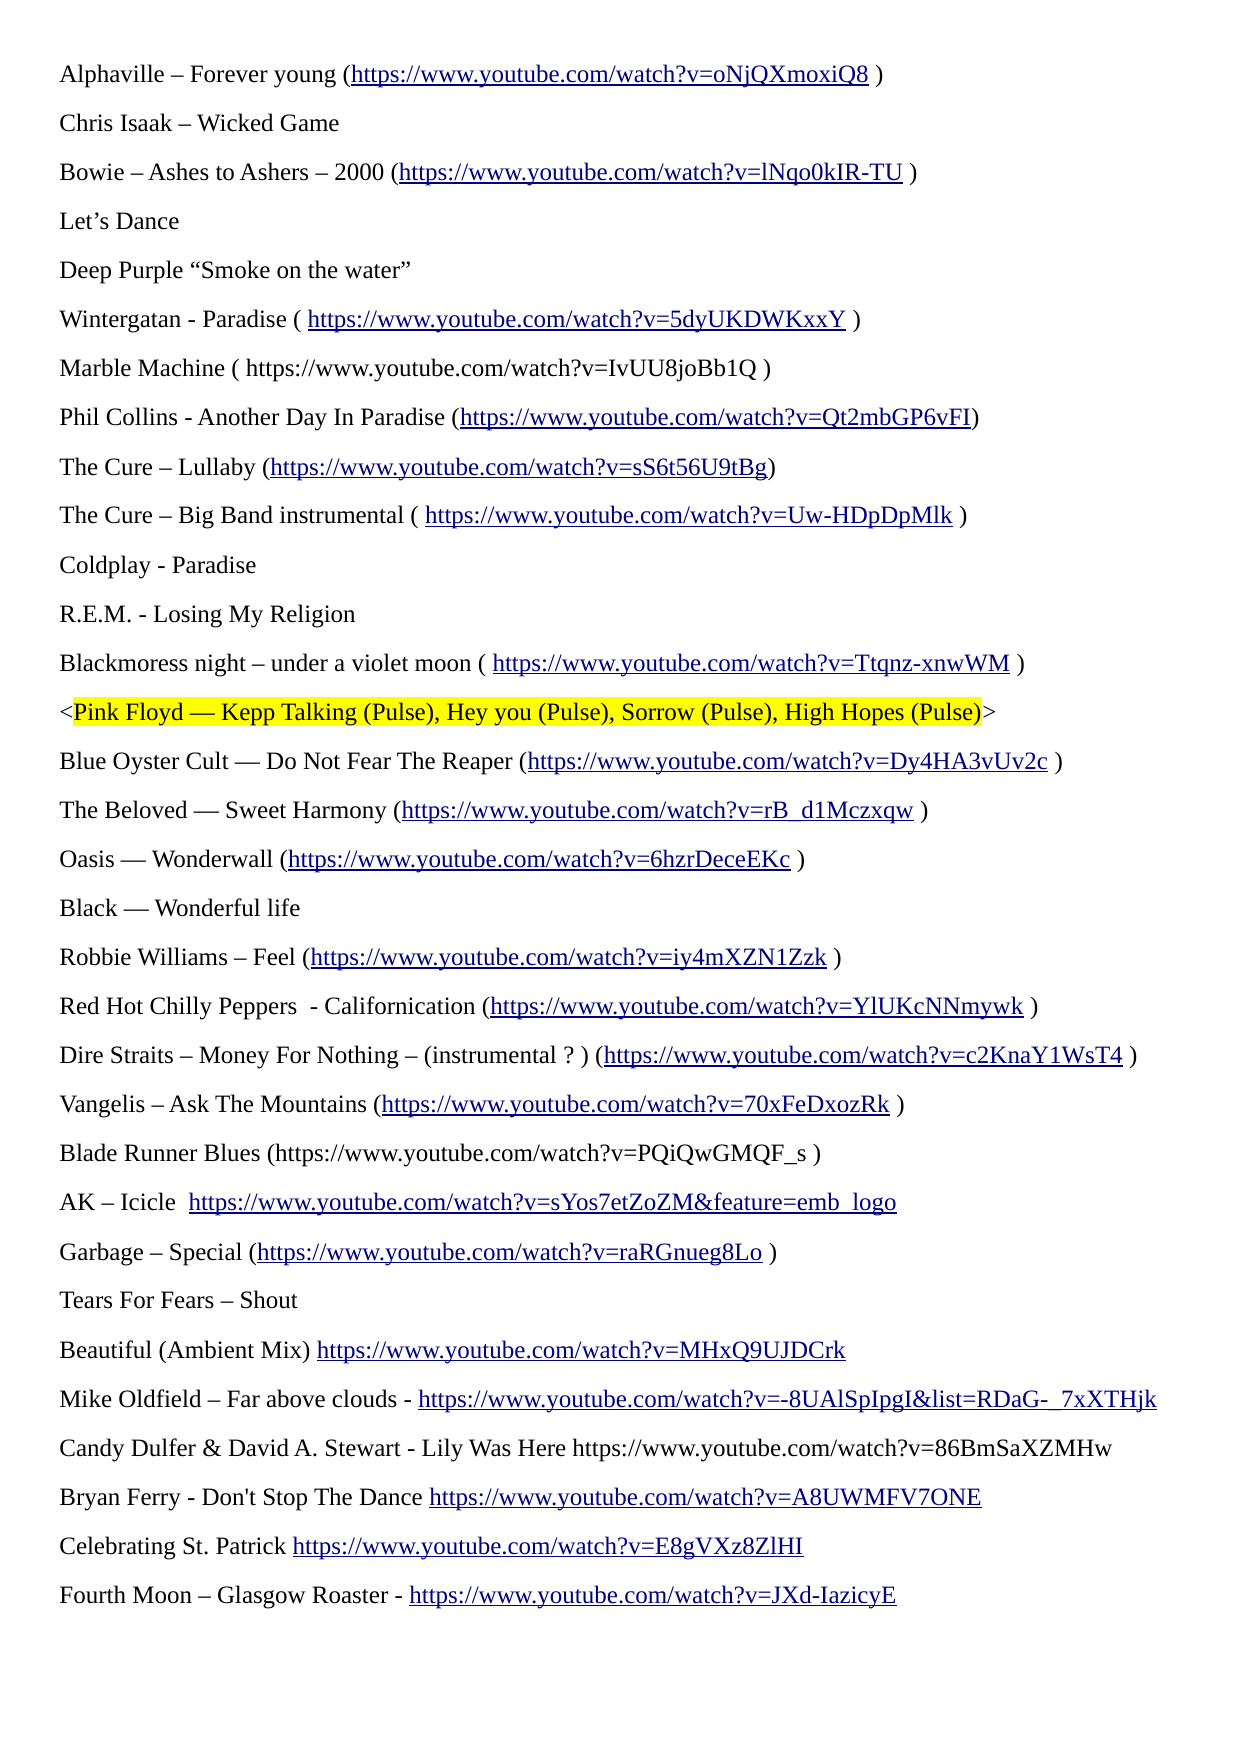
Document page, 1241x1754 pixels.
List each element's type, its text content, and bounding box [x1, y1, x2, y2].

text The Cure – Lullaby (https://www.youtube.com/watch?v=sS6t56U9tBg) [59, 452, 1181, 480]
text Celebrating St. Patrick https://www.youtube.com/watch?v=E8gVXz8ZlHI [59, 1531, 1181, 1560]
text Phil Collins - Another Day In Paradise (https://www.youtube.com/watch?v=Qt2mbGP6vFI) [59, 402, 1181, 431]
text Red Hot Chilly Peppers - Californication (https://www.youtube.com/watch?v=YlUKcNNmywk ) [59, 991, 1181, 1020]
text Chris Isaak – Wicked Game [59, 108, 1181, 137]
text The Beloved — Sweet Harmony (https://www.youtube.com/watch?v=rB_d1Mczxqw ) [59, 795, 1181, 824]
text The Cure – Big Band instrumental ( https://www.youtube.com/watch?v=Uw-HDpDpMlk ) [59, 501, 1181, 529]
text Vangelis – Ask The Mountains (https://www.youtube.com/watch?v=70xFeDxozRk ) [59, 1089, 1181, 1118]
text Blue Oyster Cult — Do Not Fear The Reaper (https://www.youtube.com/watch?v=Dy4HA3vUv2c ) [59, 746, 1181, 775]
text Robbie Williams – Feel (https://www.youtube.com/watch?v=iy4mXZN1Zzk ) [59, 942, 1181, 971]
text Black — Wonderful life [59, 893, 1181, 922]
text Dire Straits – Money For Nothing – (instrumental ? ) (https://www.youtube.com/watch?v=c2KnaY1WsT4 ) [59, 1040, 1181, 1069]
text Garbage – Special (https://www.youtube.com/watch?v=raRGnueg8Lo ) [59, 1237, 1181, 1265]
text Bowie – Ashes to Ashers – 2000 (https://www.youtube.com/watch?v=lNqo0kIR-TU ) [59, 157, 1181, 186]
text Mike Oldfield – Far above clouds - https://www.youtube.com/watch?v=-8UAlSpIpgI&list=RDaG-_7xXTHjk [59, 1384, 1181, 1412]
text Tears For Fears – Shout [59, 1286, 1181, 1314]
text Let’s Dance [59, 206, 1181, 235]
text Deep Purple “Smoke on the water” [59, 255, 1181, 284]
text Bryan Ferry - Don't Stop The Dance https://www.youtube.com/watch?v=A8UWMFV7ONE [59, 1482, 1181, 1511]
text Blackmoress night – under a violet moon ( https://www.youtube.com/watch?v=Ttqnz-xnwWM ) [59, 648, 1181, 677]
text <Pink Floyd — Kepp Talking (Pulse), Hey you (Pulse), Sorrow (Pulse), High Hopes (Pulse)> [59, 697, 1181, 726]
text Coldplay - Paradise [59, 550, 1181, 578]
text Fourth Moon – Glasgow Roaster - https://www.youtube.com/watch?v=JXd-IazicyE [59, 1580, 1181, 1609]
text Beautiful (Ambient Mix) https://www.youtube.com/watch?v=MHxQ9UJDCrk [59, 1335, 1181, 1363]
text Oasis — Wonderwall (https://www.youtube.com/watch?v=6hzrDeceEKc ) [59, 844, 1181, 873]
text Marble Machine ( https://www.youtube.com/watch?v=IvUU8joBb1Q ) [59, 353, 1181, 382]
text Candy Dulfer & David A. Stewart - Lily Was Here https://www.youtube.com/watch?v=86BmSaXZMHw [59, 1433, 1181, 1462]
text R.E.M. - Losing My Religion [59, 599, 1181, 627]
text AK – Icicle https://www.youtube.com/watch?v=sYos7etZoZM&feature=emb_logo [59, 1187, 1181, 1216]
text Wintergatan - Paradise ( https://www.youtube.com/watch?v=5dyUKDWKxxY ) [59, 304, 1181, 333]
text Alphaville – Forever young (https://www.youtube.com/watch?v=oNjQXmoxiQ8 ) [59, 59, 1181, 88]
text Blade Runner Blues (https://www.youtube.com/watch?v=PQiQwGMQF_s ) [59, 1138, 1181, 1167]
